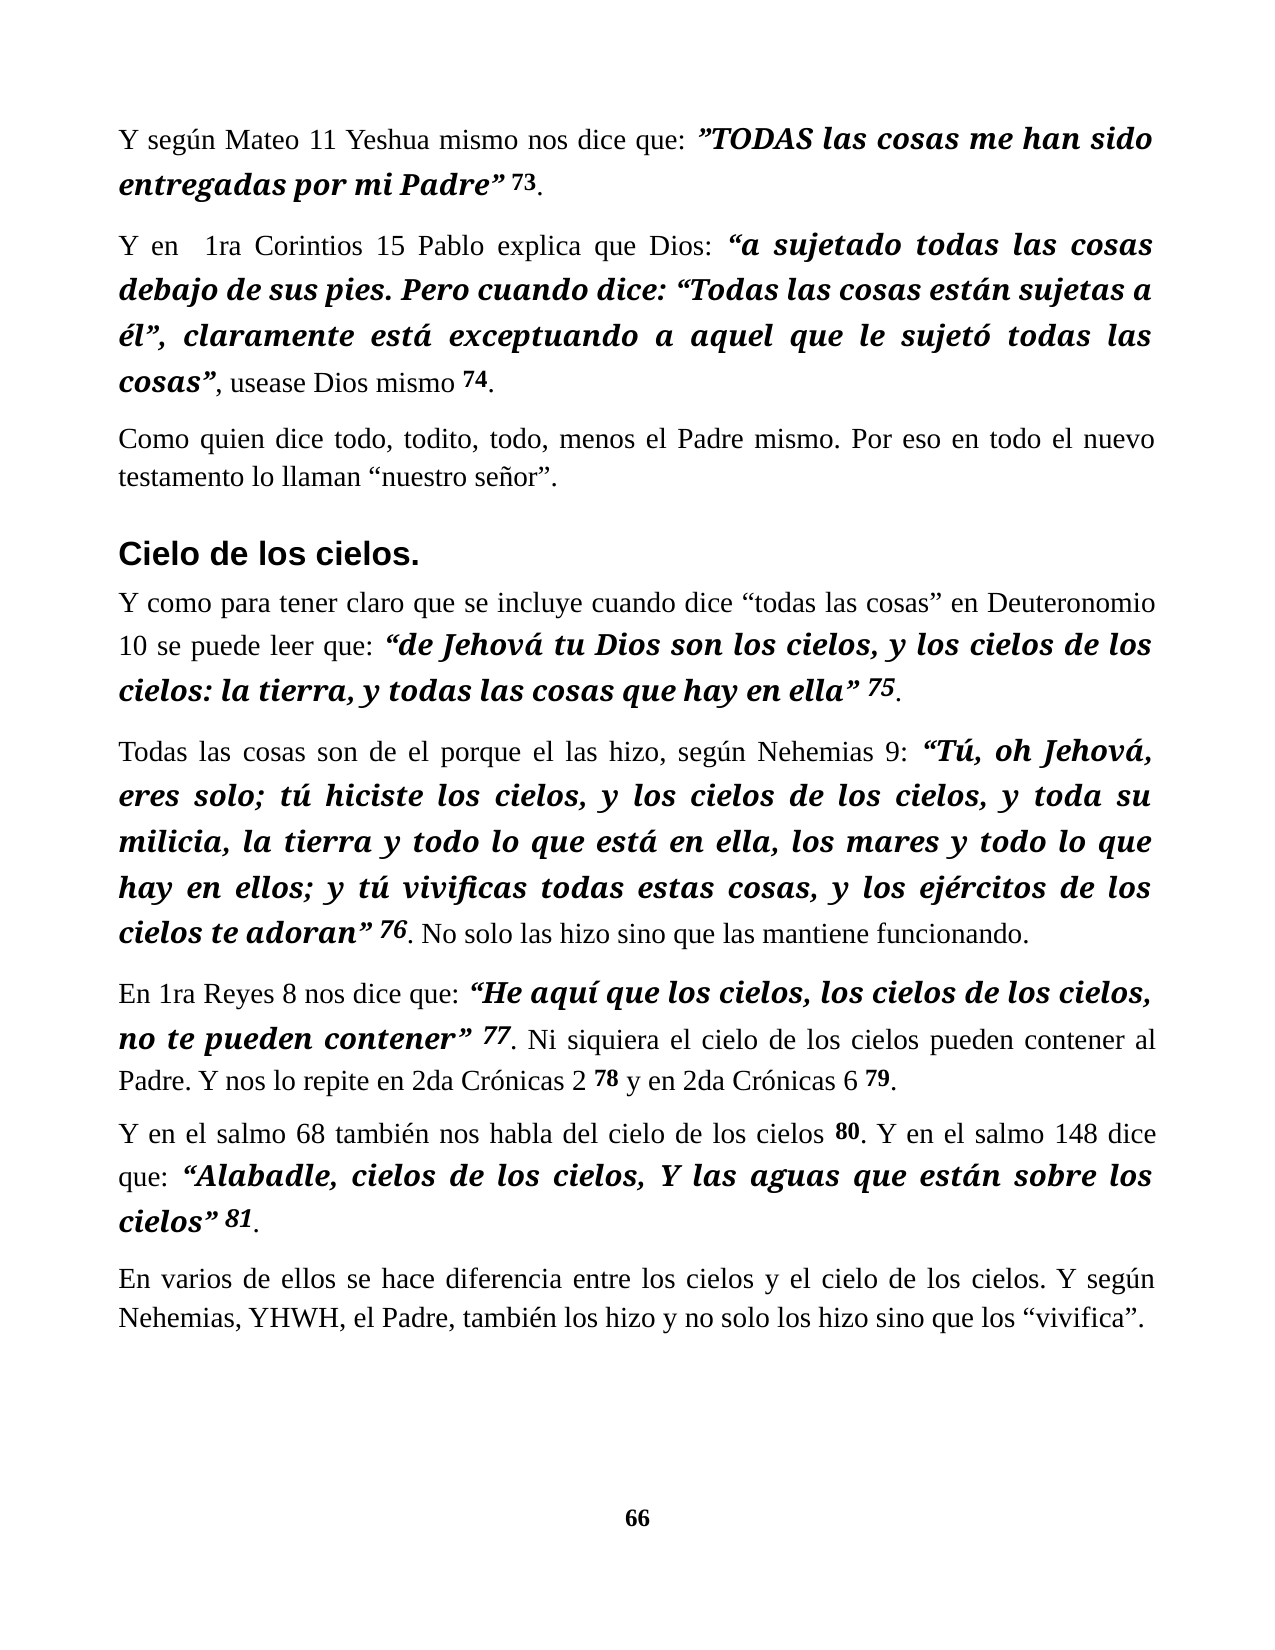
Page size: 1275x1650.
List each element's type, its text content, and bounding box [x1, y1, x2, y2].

text En varios de ellos se hace diferencia entre los cielos y el cielo de los cielos. Y según Nehemias, YHWH, el Padre, también los hizo y no solo los hizo sino que los “vivifica”. [118, 1261, 1157, 1333]
subtitle Cielo de los cielos. [118, 533, 1157, 572]
text Y como para tener claro que se incluye cuando dice “todas las cosas” en Deuteronomio 10 se puede leer que: “de Jehová tu Dios son los cielos, y los cielos de los cielos: la tierra, y todas las cosas que hay en ella” . [118, 585, 1157, 709]
text Como quien dice todo, todito, todo, menos el Padre mismo. Por eso en todo el nuevo testamento lo llaman “nuestro señor”. [118, 421, 1157, 493]
text Y según Mateo 11 Yeshua mismo nos dice que: ”TODAS las cosas me han sido entregadas por mi Padre” . [118, 118, 1157, 203]
text Todas las cosas son de el porque el las hizo, según Nehemias 9: “Tú, oh Jehová, eres solo; tú hiciste los cielos, y los cielos de los cielos, y toda su milicia, la tierra y todo lo que está en ella, los mares y todo lo que hay en ellos; y tú vivificas todas estas cosas, y los ejércitos de los cielos te adoran” . No solo las hizo sino que las mantiene funcionando. [118, 730, 1157, 952]
text Y en 1ra Corintios 15 Pablo explica que Dios: “a sujetado todas las cosas debajo de sus pies. Pero cuando dice: “Todas las cosas están sujetas a él”, claramente está exceptuando a aquel que le sujetó todas las cosas”, usease Dios mismo . [118, 224, 1157, 401]
text Y en el salmo 68 también nos habla del cielo de los cielos . Y en el salmo 148 dice que: “Alabadle, cielos de los cielos, Y las aguas que están sobre los cielos” . [118, 1116, 1157, 1241]
text En 1ra Reyes 8 nos dice que: “He aquí que los cielos, los cielos de los cielos, no te pueden contener” . Ni siquiera el cielo de los cielos pueden contener al Padre. Y nos lo repite en 2da Crónicas 2 y en 2da Crónicas 6 . [118, 973, 1157, 1097]
